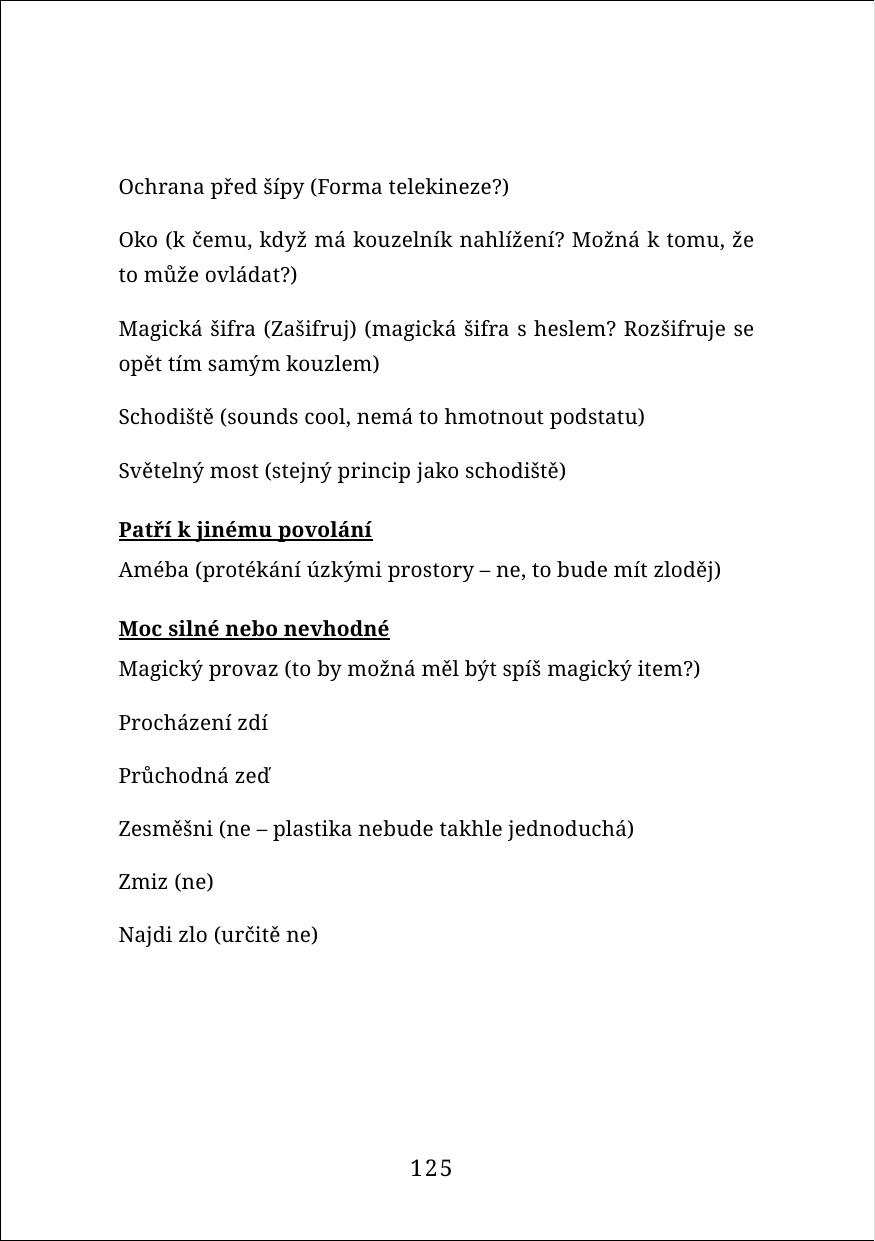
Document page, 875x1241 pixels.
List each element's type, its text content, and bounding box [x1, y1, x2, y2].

subtitle Patří k jinému povolání [118, 515, 756, 543]
text Světelný most (stejný princip jako schodiště) [118, 456, 756, 484]
text Améba (protékání úzkými prostory – ne, to bude mít zloděj) [118, 555, 756, 583]
text Ochrana před šípy (Forma telekineze?) [118, 172, 756, 200]
text Schodiště (sounds cool, nemá to hmotnout podstatu) [118, 402, 756, 431]
text Zesměšni (ne – plastika nebude takhle jednoduchá) [118, 814, 756, 843]
text Magická šifra (Zašifruj) (magická šifra s heslem? Rozšifruje se opět tím samým kouzlem) [118, 314, 756, 378]
subtitle Moc silné nebo nevhodné [118, 614, 756, 643]
text Zmiz (ne) [118, 867, 756, 896]
text Procházení zdí [118, 708, 756, 736]
text Oko (k čemu, když má kouzelník nahlížení? Možná k tomu, že to může ovládat?) [118, 225, 756, 289]
text Magický provaz (to by možná měl být spíš magický item?) [118, 654, 756, 683]
text Průchodná zeď [118, 761, 756, 789]
text Najdi zlo (určitě ne) [118, 921, 756, 949]
